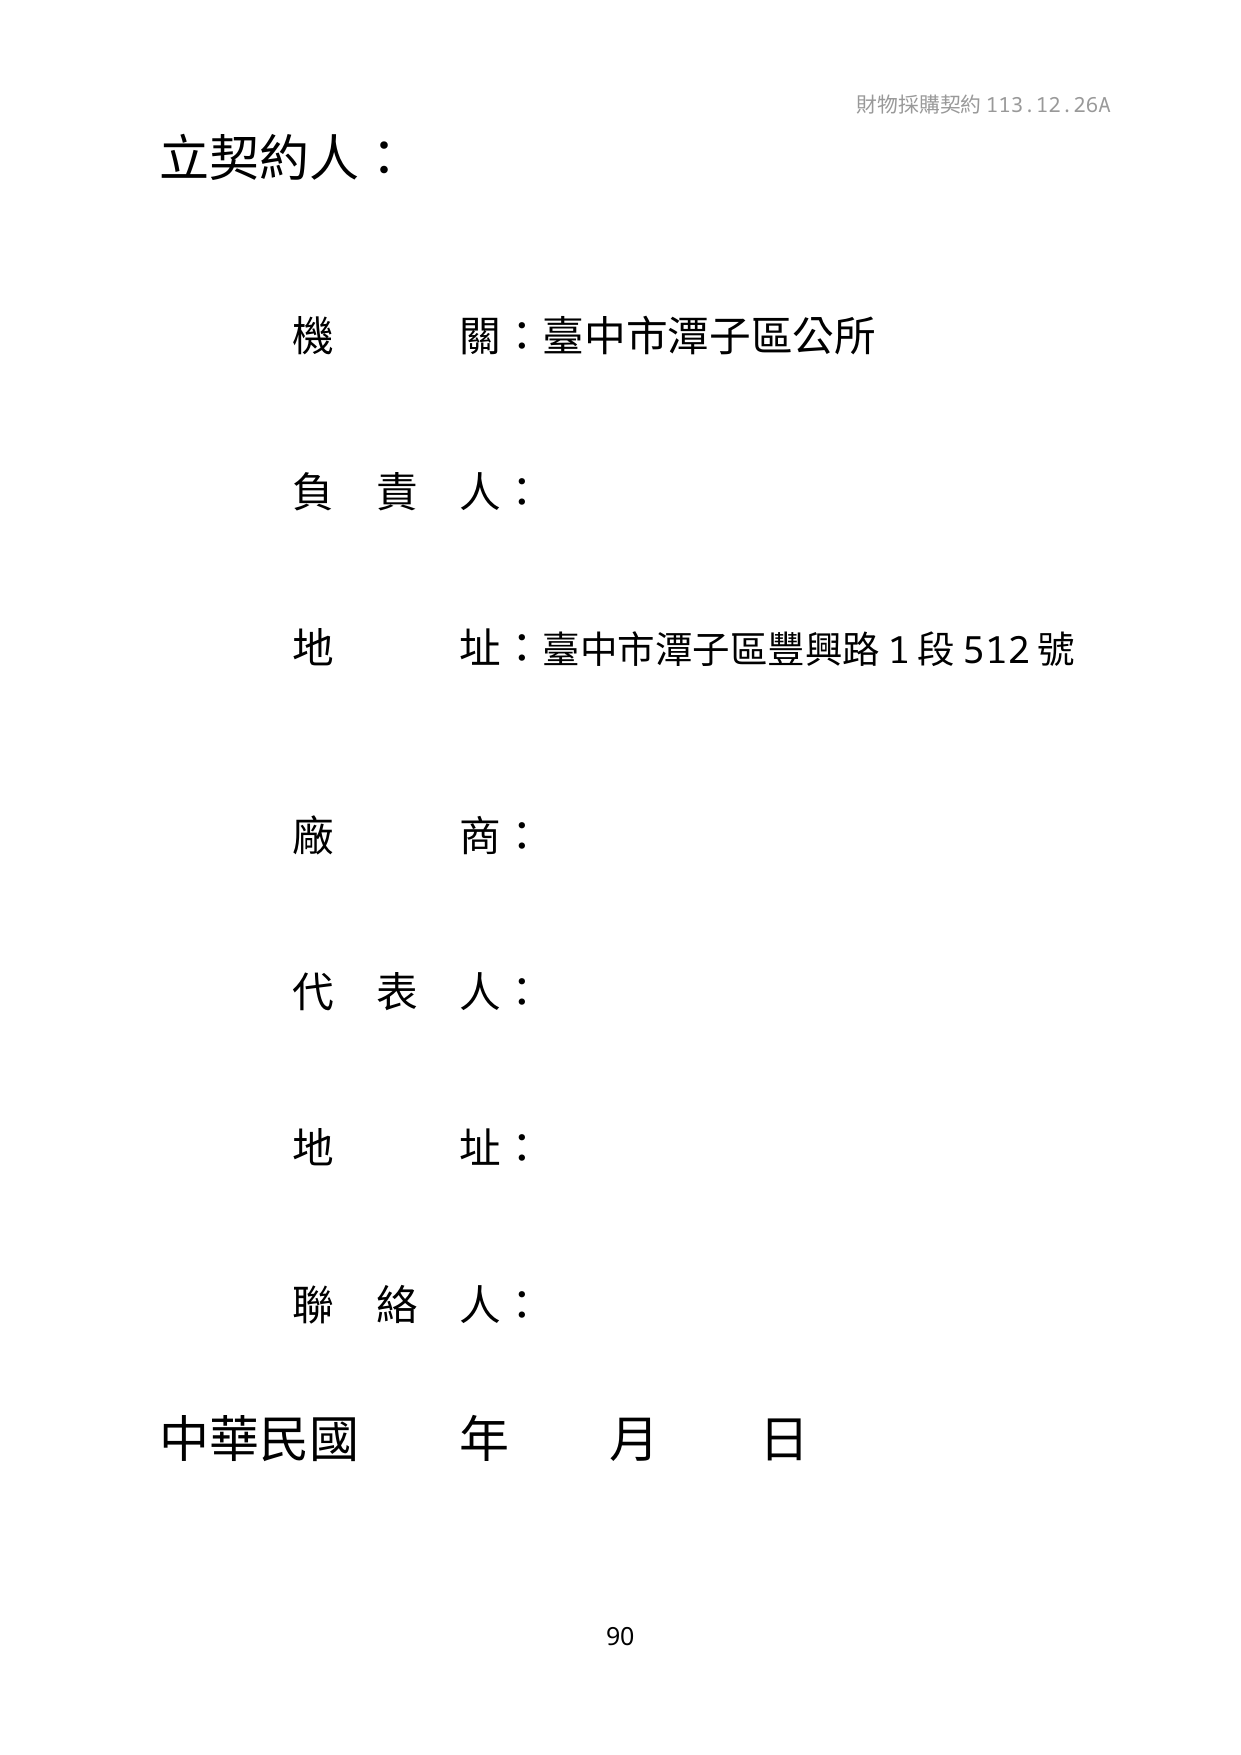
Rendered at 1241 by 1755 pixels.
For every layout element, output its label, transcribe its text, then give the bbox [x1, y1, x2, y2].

text 中華民國 年 月 日 [159, 1424, 1110, 1466]
text 機 關：臺中市潭子區公所 [292, 310, 1110, 362]
text 廠 商： [292, 810, 1110, 862]
text 負 責 人： [292, 466, 1110, 518]
text 立契約人： [159, 143, 1110, 185]
text 聯 絡 人： [292, 1278, 1110, 1331]
text 地 址： [292, 1122, 1110, 1174]
text 地 址：臺中市潭子區豐興路1段512號 [292, 622, 1110, 674]
text 代 表 人： [292, 966, 1110, 1018]
